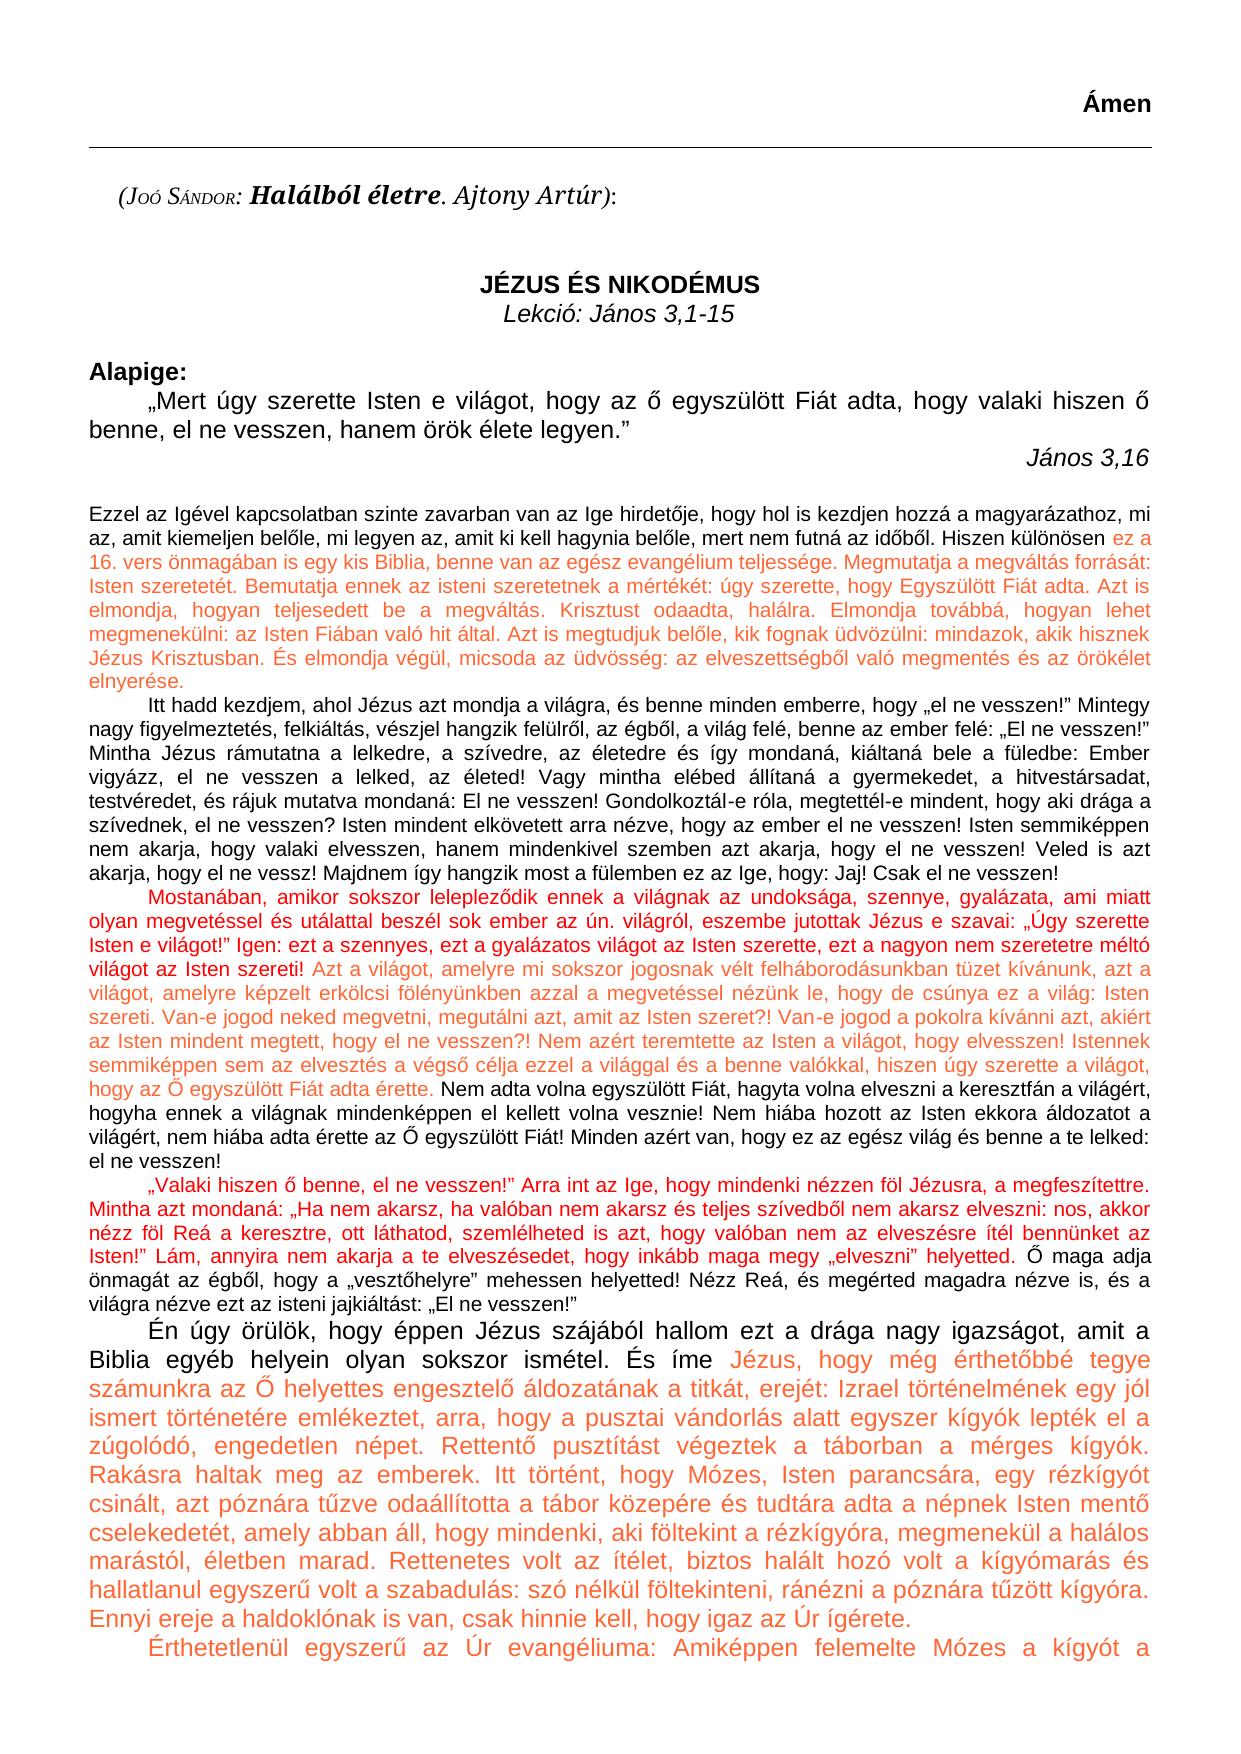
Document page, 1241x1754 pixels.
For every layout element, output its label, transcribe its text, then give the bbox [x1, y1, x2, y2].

text „Valaki hiszen ő benne, el ne vesszen!” Arra int az Ige, hogy mindenki nézzen föl Jézusra, a megfeszítettre. Mintha azt mondaná: „Ha nem akarsz, ha valóban nem akarsz és teljes szívedből nem akarsz elveszni: nos, akkor nézz föl Reá a keresztre, ott láthatod, szemlélheted is azt, hogy valóban nem az elveszésre ítél bennünket az Isten!” Lám, annyira nem akarja a te elveszésedet, hogy inkább maga megy „elveszni” helyetted. Ő maga adja önmagát az égből, hogy a „vesztőhelyre” mehessen helyetted! Nézz Reá, és megérted magadra nézve is, és a világra nézve ezt az isteni jajkiáltást: „El ne vesszen!” [88, 1172, 1152, 1316]
text „Mert úgy szerette Isten e világot, hogy az ő egyszülött Fiát adta, hogy valaki hiszen ő benne, el ne vesszen, hanem örök élete legyen.” [88, 386, 1152, 443]
text JÉZUS ÉS NIKODÉMUS Lekció: János 3,1-15 [88, 270, 1152, 328]
text Ámen [88, 88, 1152, 117]
text Érthetetlenül egyszerű az Úr evangéliuma: Amiképpen felemelte Mózes a kígyót a [88, 1632, 1152, 1661]
text Alapige: [88, 357, 1152, 386]
text Itt hadd kezdjem, ahol Jézus azt mondja a világra, és benne minden emberre, hogy „el ne vesszen!” Mintegy nagy figyelmeztetés, felkiáltás, vészjel hangzik felülről, az égből, a világ felé, benne az ember felé: „El ne vesszen!” Mintha Jézus rámutatna a lelkedre, a szívedre, az életedre és így mondaná, kiáltaná bele a füledbe: Ember vigyázz, el ne vesszen a lelked, az életed! Vagy mintha elébed állítaná a gyermekedet, a hitvestársadat, testvéredet, és rájuk mutatva mondaná: El ne vesszen! Gondolkoztál‑e róla, megtettél‑e mindent, hogy aki drága a szívednek, el ne vesszen? Isten mindent elkövetett arra nézve, hogy az ember el ne vesszen! Isten semmiképpen nem akarja, hogy valaki elvesszen, hanem mindenkivel szemben azt akarja, hogy el ne vesszen! Veled is azt akarja, hogy el ne vessz! Majdnem így hangzik most a fülemben ez az Ige, hogy: Jaj! Csak el ne vesszen! [88, 693, 1152, 885]
text Mostanában, amikor sokszor lelepleződik ennek a világnak az undoksága, szennye, gyalázata, ami miatt olyan megvetéssel és utálattal beszél sok ember az ún. világról, eszembe jutottak Jézus e szavai: „Úgy szerette Isten e világot!” Igen: ezt a szennyes, ezt a gyalázatos világot az Isten szerette, ezt a nagyon nem szeretetre méltó világot az Isten szereti! Azt a világot, amelyre mi sokszor jogosnak vélt felháborodásunkban tüzet kívánunk, azt a világot, amelyre képzelt erkölcsi fölényünkben azzal a megvetéssel nézünk le, hogy de csúnya ez a világ: Isten szereti. Van‑e jogod neked megvetni, megutálni azt, amit az Isten szeret?! Van‑e jogod a pokolra kívánni azt, akiért az Isten mindent megtett, hogy el ne vesszen?! Nem azért teremtette az Isten a világot, hogy elvesszen! Istennek semmiképpen sem az elvesztés a végső célja ezzel a világgal és a benne valókkal, hiszen úgy szerette a világot, hogy az Ő egyszülött Fiát adta érette. Nem adta volna egyszülött Fiát, hagyta volna elveszni a keresztfán a világért, hogyha ennek a világnak mindenképpen el kellett volna vesznie! Nem hiába hozott az Isten ekkora áldozatot a világért, nem hiába adta érette az Ő egyszülött Fiát! Minden azért van, hogy ez az egész világ és benne a te lelked: el ne vesszen! [88, 885, 1152, 1172]
text (Joó Sándor: Halálból életre. Ajtony Artúr): [88, 148, 1152, 241]
text Én úgy örülök, hogy éppen Jézus szájából hallom ezt a drága nagy igazságot, amit a Biblia egyéb helyein olyan sokszor ismétel. És íme Jézus, hogy még érthetőbbé tegye számunkra az Ő helyettes engesztelő áldozatának a titkát, erejét: Izrael történelmének egy jól ismert történetére emlékeztet, arra, hogy a pusztai vándorlás alatt egyszer kígyók lepték el a zúgolódó, engedetlen népet. Rettentő pusztítást végeztek a táborban a mérges kígyók. Rakásra haltak meg az emberek. Itt történt, hogy Mózes, Isten parancsára, egy rézkígyót csinált, azt póznára tűzve odaállította a tábor közepére és tudtára adta a népnek Isten mentő cselekedetét, amely abban áll, hogy mindenki, aki föltekint a rézkígyóra, megmenekül a halálos marástól, életben marad. Rettenetes volt az ítélet, biztos halált hozó volt a kígyómarás és hallatlanul egyszerű volt a szabadulás: szó nélkül föltekinteni, ránézni a póznára tűzött kígyóra. Ennyi ereje a haldoklónak is van, csak hinnie kell, hogy igaz az Úr ígérete. [88, 1316, 1152, 1632]
text János 3,16 [88, 443, 1152, 472]
text Ezzel az Igével kapcsolatban szinte zavarban van az Ige hirdetője, hogy hol is kezdjen hozzá a magyarázathoz, mi az, amit kiemeljen belőle, mi legyen az, amit ki kell hagynia belőle, mert nem futná az időből. Hiszen különösen ez a 16. vers önmagában is egy kis Biblia, benne van az egész evangélium teljessége. Megmutatja a megváltás forrását: Isten szeretetét. Bemutatja ennek az isteni szeretetnek a mértékét: úgy szerette, hogy Egyszülött Fiát adta. Azt is elmondja, hogyan teljesedett be a megváltás. Krisztust odaadta, halálra. Elmondja továbbá, hogyan lehet megmenekülni: az Isten Fiában való hit által. Azt is megtudjuk belőle, kik fognak üdvözülni: mindazok, akik hisznek Jézus Krisztusban. És elmondja végül, micsoda az üdvösség: az elveszettségből való megmentés és az örökélet elnyerése. [88, 502, 1152, 693]
